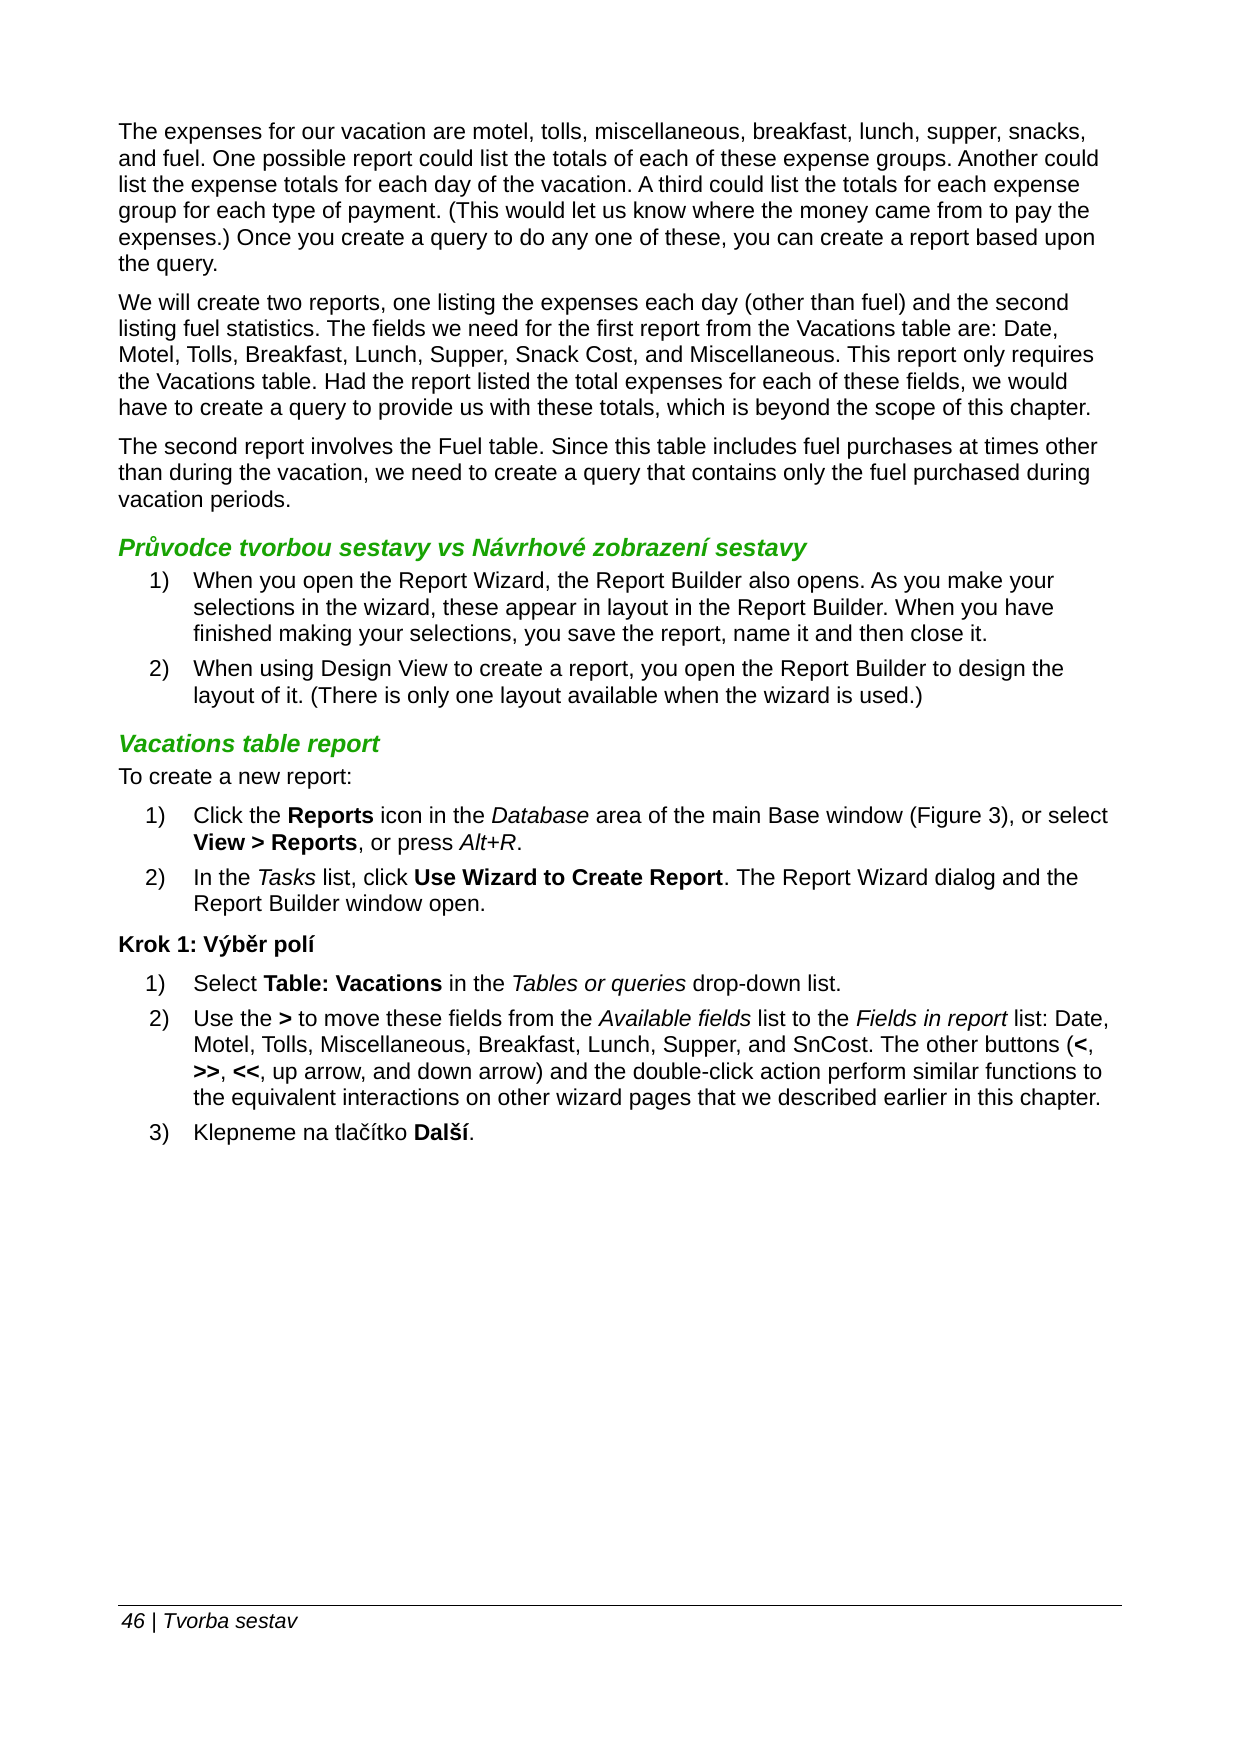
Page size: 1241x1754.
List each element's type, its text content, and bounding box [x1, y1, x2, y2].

list When you open the Report Wizard, the Report Builder also opens. As you make your selections in the wizard, these appear in layout in the Report Builder. When you have finished making your selections, you save the report, name it and then close it. [169, 567, 1122, 646]
list When using Design View to create a report, you open the Report Builder to design the layout of it. (There is only one layout available when the wizard is used.) [169, 655, 1122, 708]
list Use the > to move these fields from the Available fields list to the Fields in report list: Date, Motel, Tolls, Miscellaneous, Breakfast, Lunch, Supper, and SnCost. The other buttons (<, >>, <<, up arrow, and down arrow) and the double-click action perform similar functions to the equivalent interactions on other wizard pages that we described earlier in this chapter. [169, 1005, 1122, 1110]
list Klepneme na tlačítko Další. [169, 1119, 1122, 1146]
text The second report involves the Fuel table. Since this table includes fuel purchases at times other than during the vacation, we need to create a query that contains only the fuel purchased during vacation periods. [118, 433, 1122, 512]
text Krok 1: Výběr polí [118, 931, 1122, 958]
text To create a new report: [118, 763, 1122, 790]
text We will create two reports, one listing the expenses each day (other than fuel) and the second listing fuel statistics. The fields we need for the first report from the Vacations table are: Date, Motel, Tolls, Breakfast, Lunch, Supper, Snack Cost, and Miscellaneous. This report only requires the Vacations table. Had the report listed the total expenses for each of these fields, we would have to create a query to provide us with these totals, which is beyond the scope of this chapter. [118, 289, 1122, 421]
text The expenses for our vacation are motel, tolls, miscellaneous, breakfast, lunch, supper, snacks, and fuel. One possible report could list the totals of each of these expense groups. Another could list the expense totals for each day of the vacation. A third could list the totals for each expense group for each type of payment. (This would let us know where the money came from to pay the expenses.) Once you create a query to do any one of these, you can create a report based upon the query. [118, 118, 1122, 276]
subtitle Vacations table report [118, 729, 1122, 757]
subtitle Průvodce tvorbou sestavy vs Návrhové zobrazení sestavy [118, 533, 1122, 561]
list Select Table: Vacations in the Tables or queries drop-down list. [165, 970, 1122, 996]
list In the Tasks list, click Use Wizard to Create Report. The Report Wizard dialog and the Report Builder window open. [165, 864, 1122, 916]
list Click the Reports icon in the Database area of the main Base window (Figure 3), or select View > Reports, or press Alt+R. [165, 802, 1122, 855]
